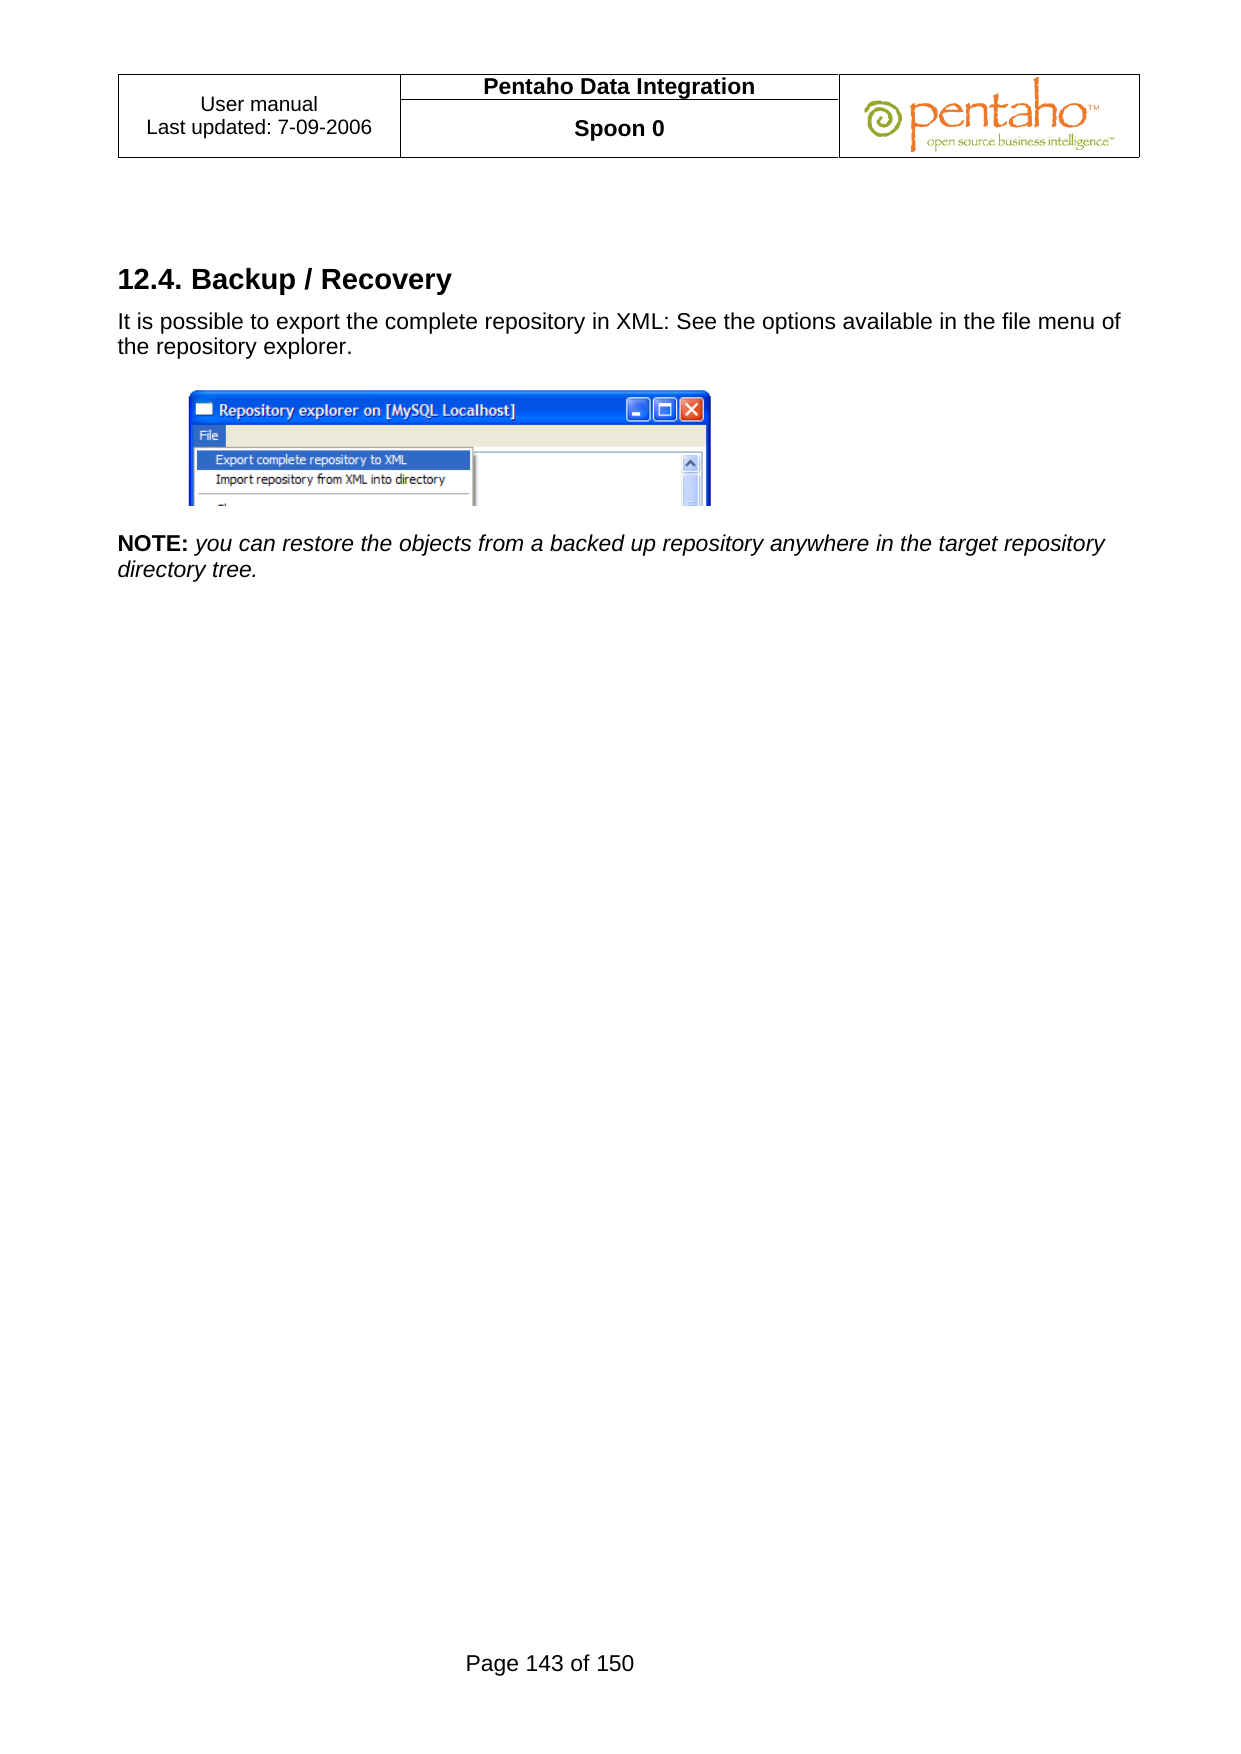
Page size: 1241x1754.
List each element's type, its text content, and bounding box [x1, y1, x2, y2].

text It is possible to export the complete repository in XML: See the options available in the file menu of the repository explorer. [117, 308, 1137, 359]
text NOTE: you can restore the objects from a backed up repository anywhere in the target repository directory tree. [117, 531, 1137, 582]
subtitle Backup / Recovery [117, 263, 1137, 296]
picture [117, 385, 711, 444]
